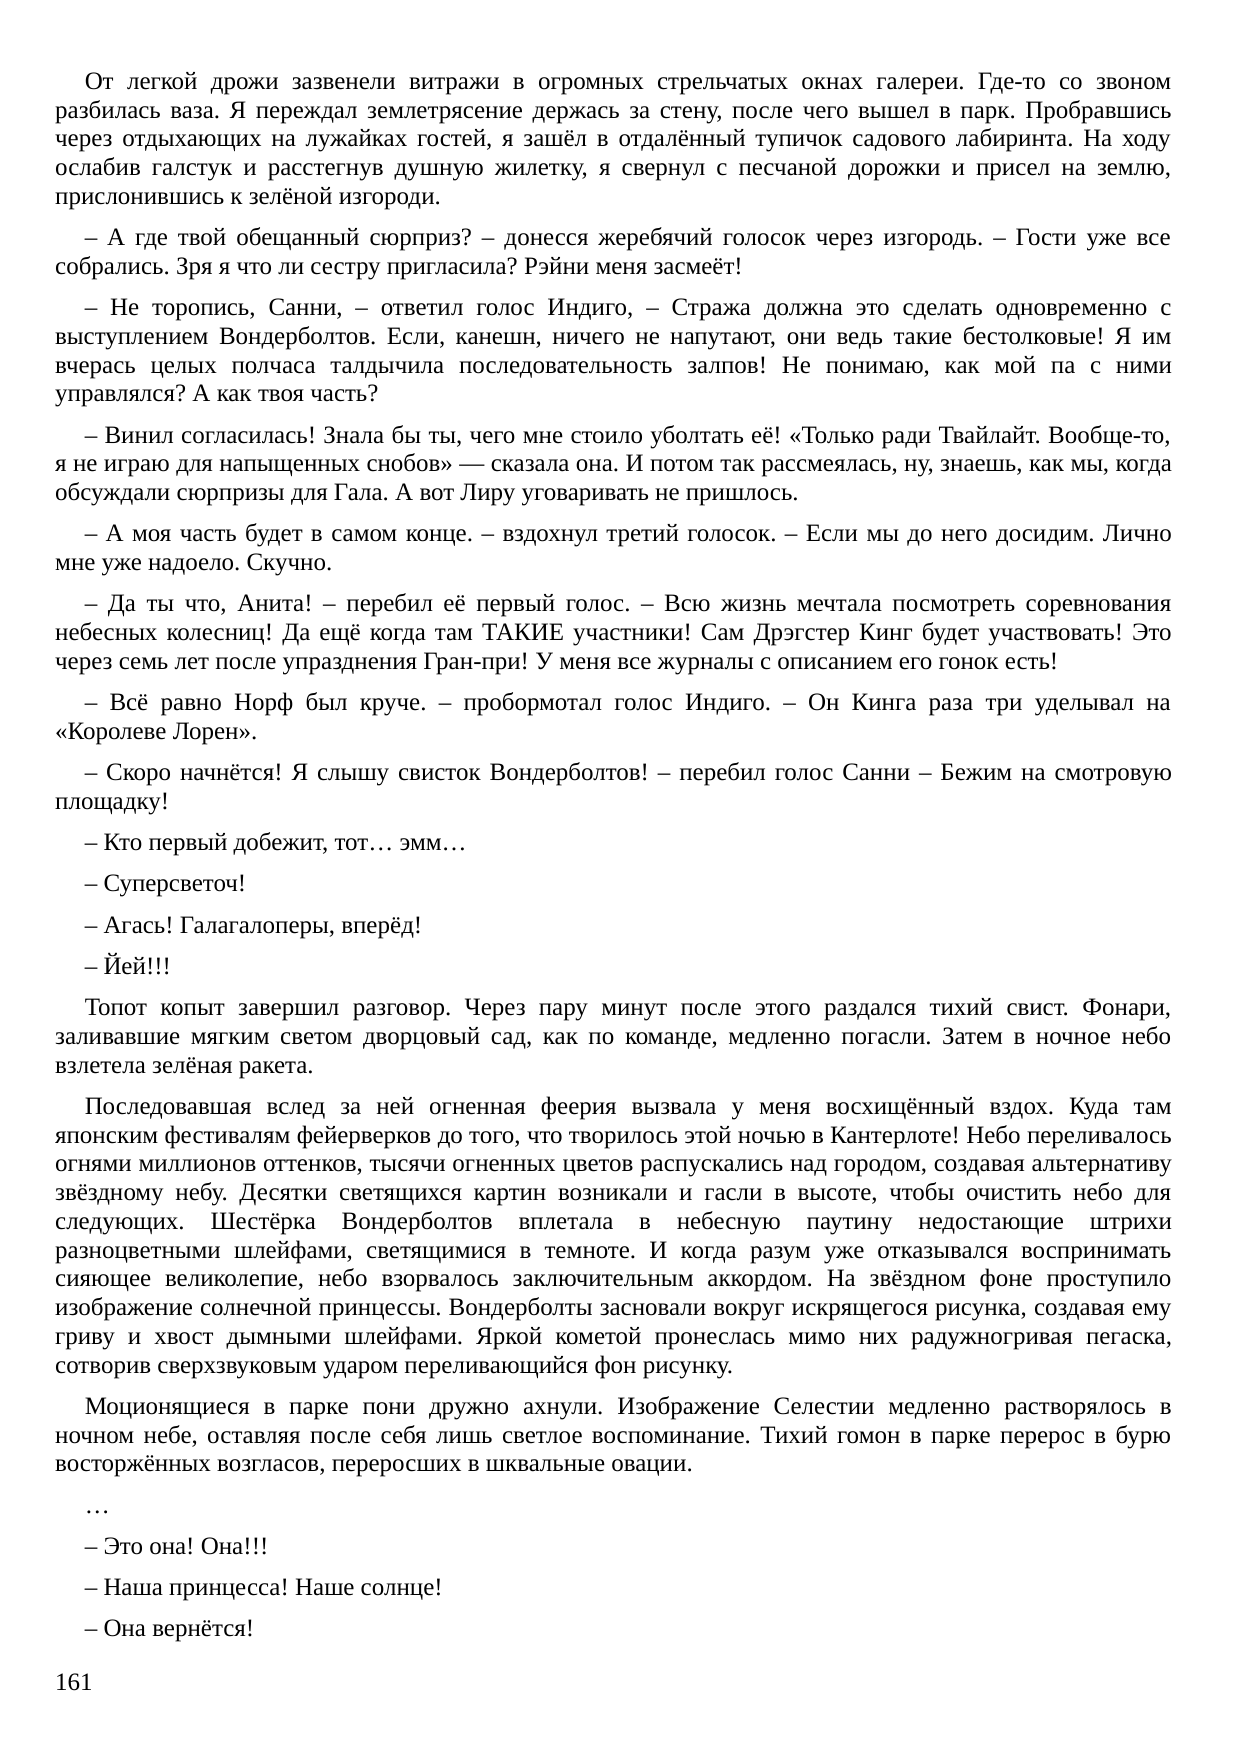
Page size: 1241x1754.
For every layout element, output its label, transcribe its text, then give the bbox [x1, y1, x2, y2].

text – Наша принцесса! Наше солнце! [55, 1572, 1173, 1601]
text – Кто первый добежит, тот… эмм… [55, 827, 1173, 856]
text – Всё равно Норф был круче. – пробормотал голос Индиго. – Он Кинга раза три уделывал на «Королеве Лорен». [55, 687, 1173, 745]
text – А моя часть будет в самом конце. – вздохнул третий голосок. – Если мы до него досидим. Лично мне уже надоело. Скучно. [55, 518, 1173, 576]
text – Скоро начнётся! Я слышу свисток Вондерболтов! – перебил голос Санни – Бежим на смотровую площадку! [55, 757, 1173, 815]
text – Она вернётся! [55, 1613, 1173, 1642]
text – Йей!!! [55, 951, 1173, 980]
text От легкой дрожи зазвенели витражи в огромных стрельчатых окнах галереи. Где-то со звоном разбилась ваза. Я переждал землетрясение держась за стену, после чего вышел в парк. Пробравшись через отдыхающих на лужайках гостей, я зашёл в отдалённый тупичок садового лабиринта. На ходу ослабив галстук и расстегнув душную жилетку, я свернул с песчаной дорожки и присел на землю, прислонившись к зелёной изгороди. [55, 66, 1173, 210]
text – Суперсветоч! [55, 868, 1173, 897]
text Моционящиеся в парке пони дружно ахнули. Изображение Селестии медленно растворялось в ночном небе, оставляя после себя лишь светлое воспоминание. Тихий гомон в парке перерос в бурю восторжённых возгласов, переросших в шквальные овации. [55, 1391, 1173, 1477]
text Последовавшая вслед за ней огненная феерия вызвала у меня восхищённый вздох. Куда там японским фестивалям фейерверков до того, что творилось этой ночью в Кантерлоте! Небо переливалось огнями миллионов оттенков, тысячи огненных цветов распускались над городом, создавая альтернативу звёздному небу. Десятки светящихся картин возникали и гасли в высоте, чтобы очистить небо для следующих. Шестёрка Вондерболтов вплетала в небесную паутину недостающие штрихи разноцветными шлейфами, светящимися в темноте. И когда разум уже отказывался воспринимать сияющее великолепие, небо взорвалось заключительным аккордом. На звёздном фоне проступило изображение солнечной принцессы. Вондерболты засновали вокруг искрящегося рисунка, создавая ему гриву и хвост дымными шлейфами. Яркой кометой пронеслась мимо них радужногривая пегаска, сотворив сверхзвуковым ударом переливающийся фон рисунку. [55, 1091, 1173, 1378]
text – Не торопись, Санни, – ответил голос Индиго, – Стража должна это сделать одновременно с выступлением Вондерболтов. Если, канешн, ничего не напутают, они ведь такие бестолковые! Я им вчерась целых полчаса талдычила последовательность залпов! Не понимаю, как мой па с ними управлялся? А как твоя часть? [55, 292, 1173, 407]
text Топот копыт завершил разговор. Через пару минут после этого раздался тихий свист. Фонари, заливавшие мягким светом дворцовый сад, как по команде, медленно погасли. Затем в ночное небо взлетела зелёная ракета. [55, 992, 1173, 1078]
text – А где твой обещанный сюрприз? – донесся жеребячий голосок через изгородь. – Гости уже все собрались. Зря я что ли сестру пригласила? Рэйни меня засмеёт! [55, 222, 1173, 280]
text – Агась! Галагалоперы, вперёд! [55, 910, 1173, 938]
text … [55, 1490, 1173, 1518]
text – Это она! Она!!! [55, 1531, 1173, 1560]
text – Да ты что, Анита! – перебил её первый голос. – Всю жизнь мечтала посмотреть соревнования небесных колесниц! Да ещё когда там ТАКИЕ участники! Сам Дрэгстер Кинг будет участвовать! Это через семь лет после упразднения Гран-при! У меня все журналы с описанием его гонок есть! [55, 588, 1173, 675]
text – Винил согласилась! Знала бы ты, чего мне стоило уболтать её! «Только ради Твайлайт. Вообще-то, я не играю для напыщенных снобов» — сказала она. И потом так рассмеялась, ну, знаешь, как мы, когда обсуждали сюрпризы для Гала. А вот Лиру уговаривать не пришлось. [55, 420, 1173, 506]
